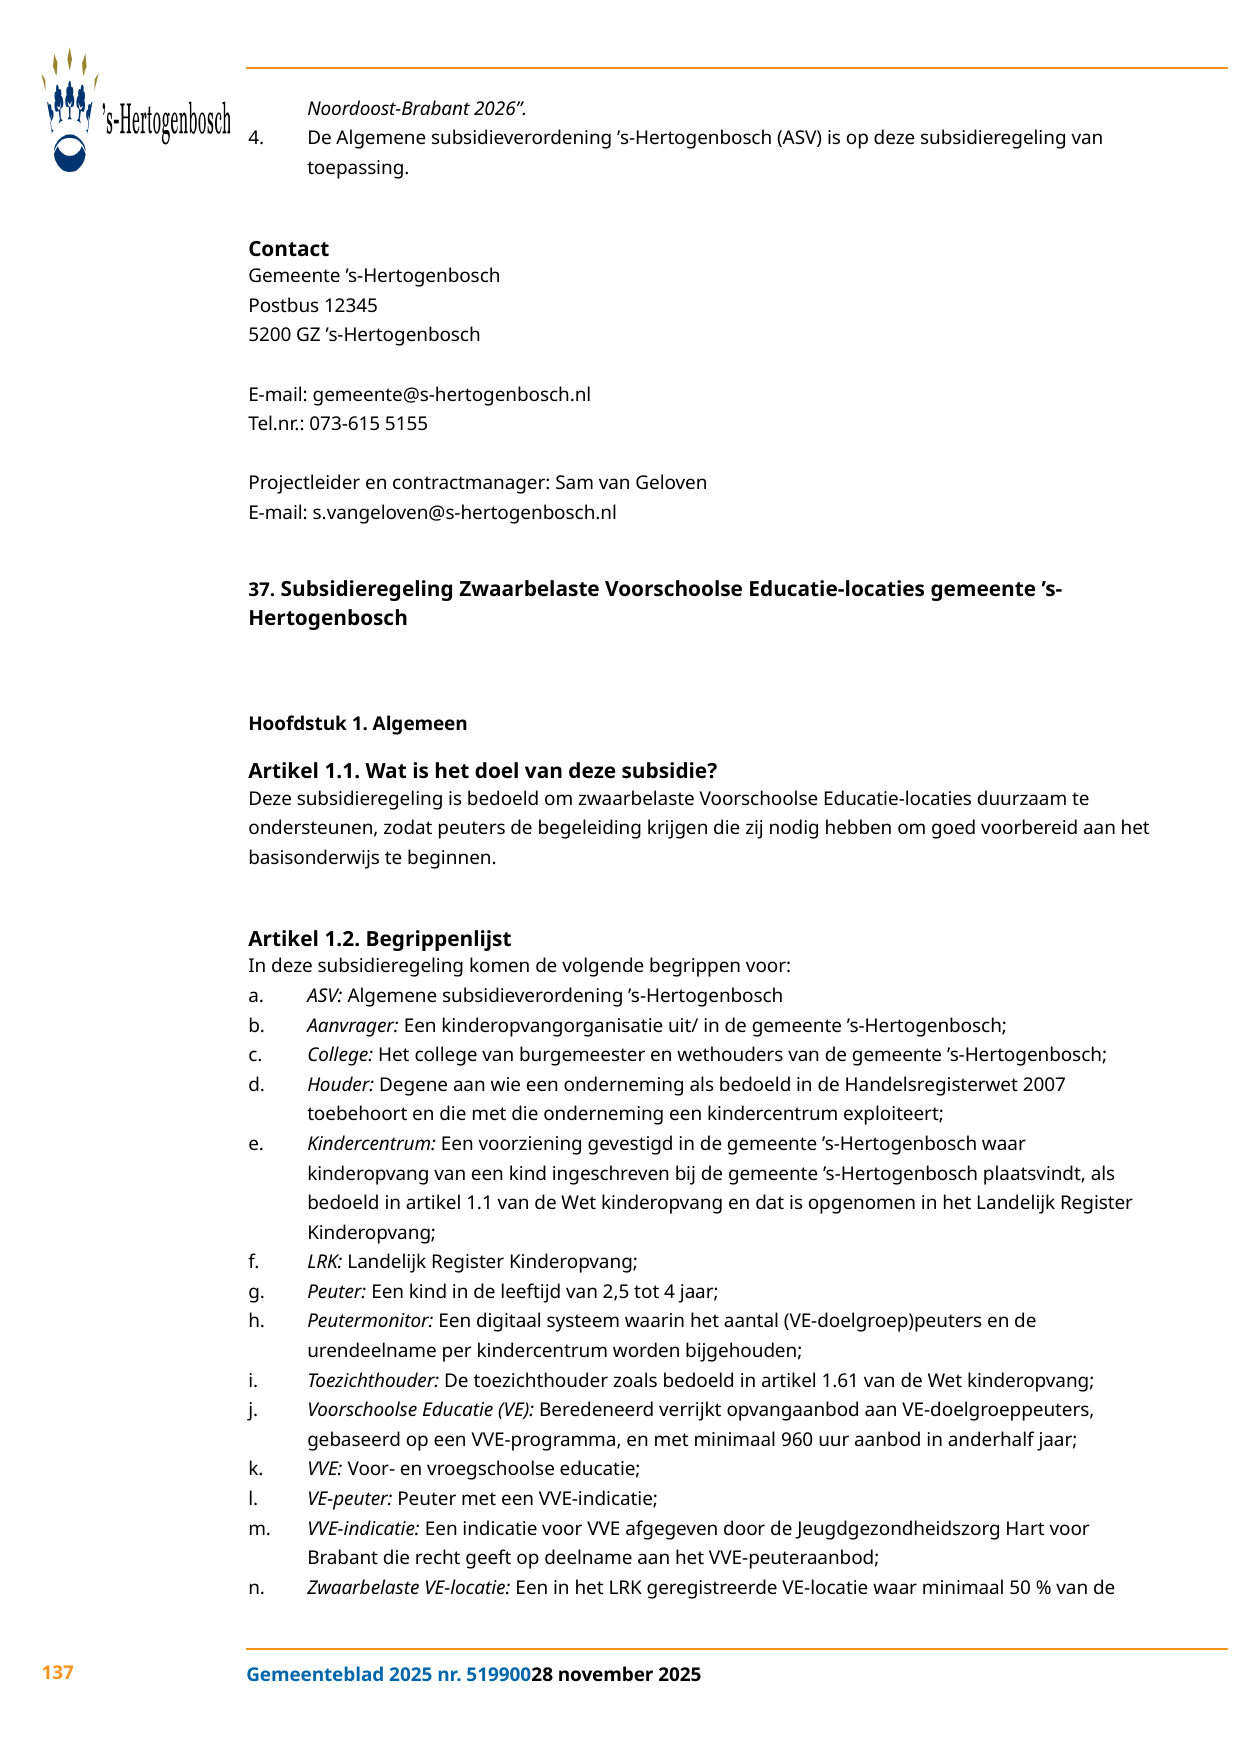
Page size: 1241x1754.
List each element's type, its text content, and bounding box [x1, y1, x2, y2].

list De Algemene subsidieverordening ’s-Hertogenbosch (ASV) is op deze subsidieregeling van toepassing. [248, 124, 1152, 180]
list VVE-indicatie: Een indicatie voor VVE afgegeven door de Jeugdgezondheidszorg Hart voor Brabant die recht geeft op deelname aan het VVE-peuteraanbod; [248, 1515, 1152, 1570]
text Deze subsidieregeling is bedoeld om zwaarbelaste Voorschoolse Educatie-locaties duurzaam te ondersteunen, zodat peuters de begeleiding krijgen die zij nodig hebben om goed voorbereid aan het basisonderwijs te beginnen. [248, 785, 1152, 870]
list Zwaarbelaste VE-locatie: Een in het LRK geregistreerde VE-locatie waar minimaal 50 % van de [248, 1574, 1152, 1599]
text 5200 GZ ’s-Hertogenbosch [248, 322, 1152, 347]
picture [41, 47, 231, 172]
text Tel.nr.: 073-615 5155 [248, 410, 1152, 436]
list VE-peuter: Peuter met een VVE-indicatie; [248, 1485, 1152, 1511]
list Peutermonitor: Een digitaal systeem waarin het aantal (VE-doelgroep)peuters en de urendeelname per kindercentrum worden bijgehouden; [248, 1308, 1152, 1363]
text Hoofdstuk 1. Algemeen [248, 710, 1152, 736]
text E-mail: s.vangeloven@s-hertogenbosch.nl [248, 499, 1152, 525]
text E-mail: gemeente@s-hertogenbosch.nl [248, 381, 1152, 406]
list Aanvrager: Een kinderopvangorganisatie uit/ in de gemeente ’s-Hertogenbosch; [248, 1012, 1152, 1037]
text 37. Subsidieregeling Zwaarbelaste Voorschoolse Educatie-locaties gemeente ’s-Hertogenbosch [248, 574, 1152, 631]
text Contact [248, 234, 1152, 262]
list Peuter: Een kind in de leeftijd van 2,5 tot 4 jaar; [248, 1278, 1152, 1304]
text Artikel 1.1. Wat is het doel van deze subsidie? [248, 757, 1152, 785]
list ASV: Algemene subsidieverordening ’s-Hertogenbosch [248, 982, 1152, 1008]
text Artikel 1.2. Begrippenlijst [248, 924, 1152, 953]
text Postbus 12345 [248, 292, 1152, 318]
text Projectleider en contractmanager: Sam van Geloven [248, 469, 1152, 495]
text In deze subsidieregeling komen de volgende begrippen voor: [248, 953, 1152, 978]
text Gemeente ’s-Hertogenbosch [248, 262, 1152, 288]
list College: Het college van burgemeester en wethouders van de gemeente ’s-Hertogenbosch; [248, 1041, 1152, 1067]
list Toezichthouder: De toezichthouder zoals bedoeld in artikel 1.61 van de Wet kinderopvang; [248, 1367, 1152, 1392]
list Noordoost-Brabant 2026”. [248, 95, 1152, 121]
list Voorschoolse Educatie (VE): Beredeneerd verrijkt opvangaanbod aan VE-doelgroeppeuters, gebaseerd op een VVE-programma, en met minimaal 960 uur aanbod in anderhalf jaar; [248, 1396, 1152, 1452]
list LRK: Landelijk Register Kinderopvang; [248, 1248, 1152, 1274]
list Kindercentrum: Een voorziening gevestigd in de gemeente ’s-Hertogenbosch waar kinderopvang van een kind ingeschreven bij de gemeente ’s-Hertogenbosch plaatsvindt, als bedoeld in artikel 1.1 van de Wet kinderopvang en dat is opgenomen in het Landelijk Register Kinderopvang; [248, 1130, 1152, 1244]
list Houder: Degene aan wie een onderneming als bedoeld in de Handelsregisterwet 2007 toebehoort en die met die onderneming een kindercentrum exploiteert; [248, 1071, 1152, 1126]
list VVE: Voor- en vroegschoolse educatie; [248, 1456, 1152, 1481]
